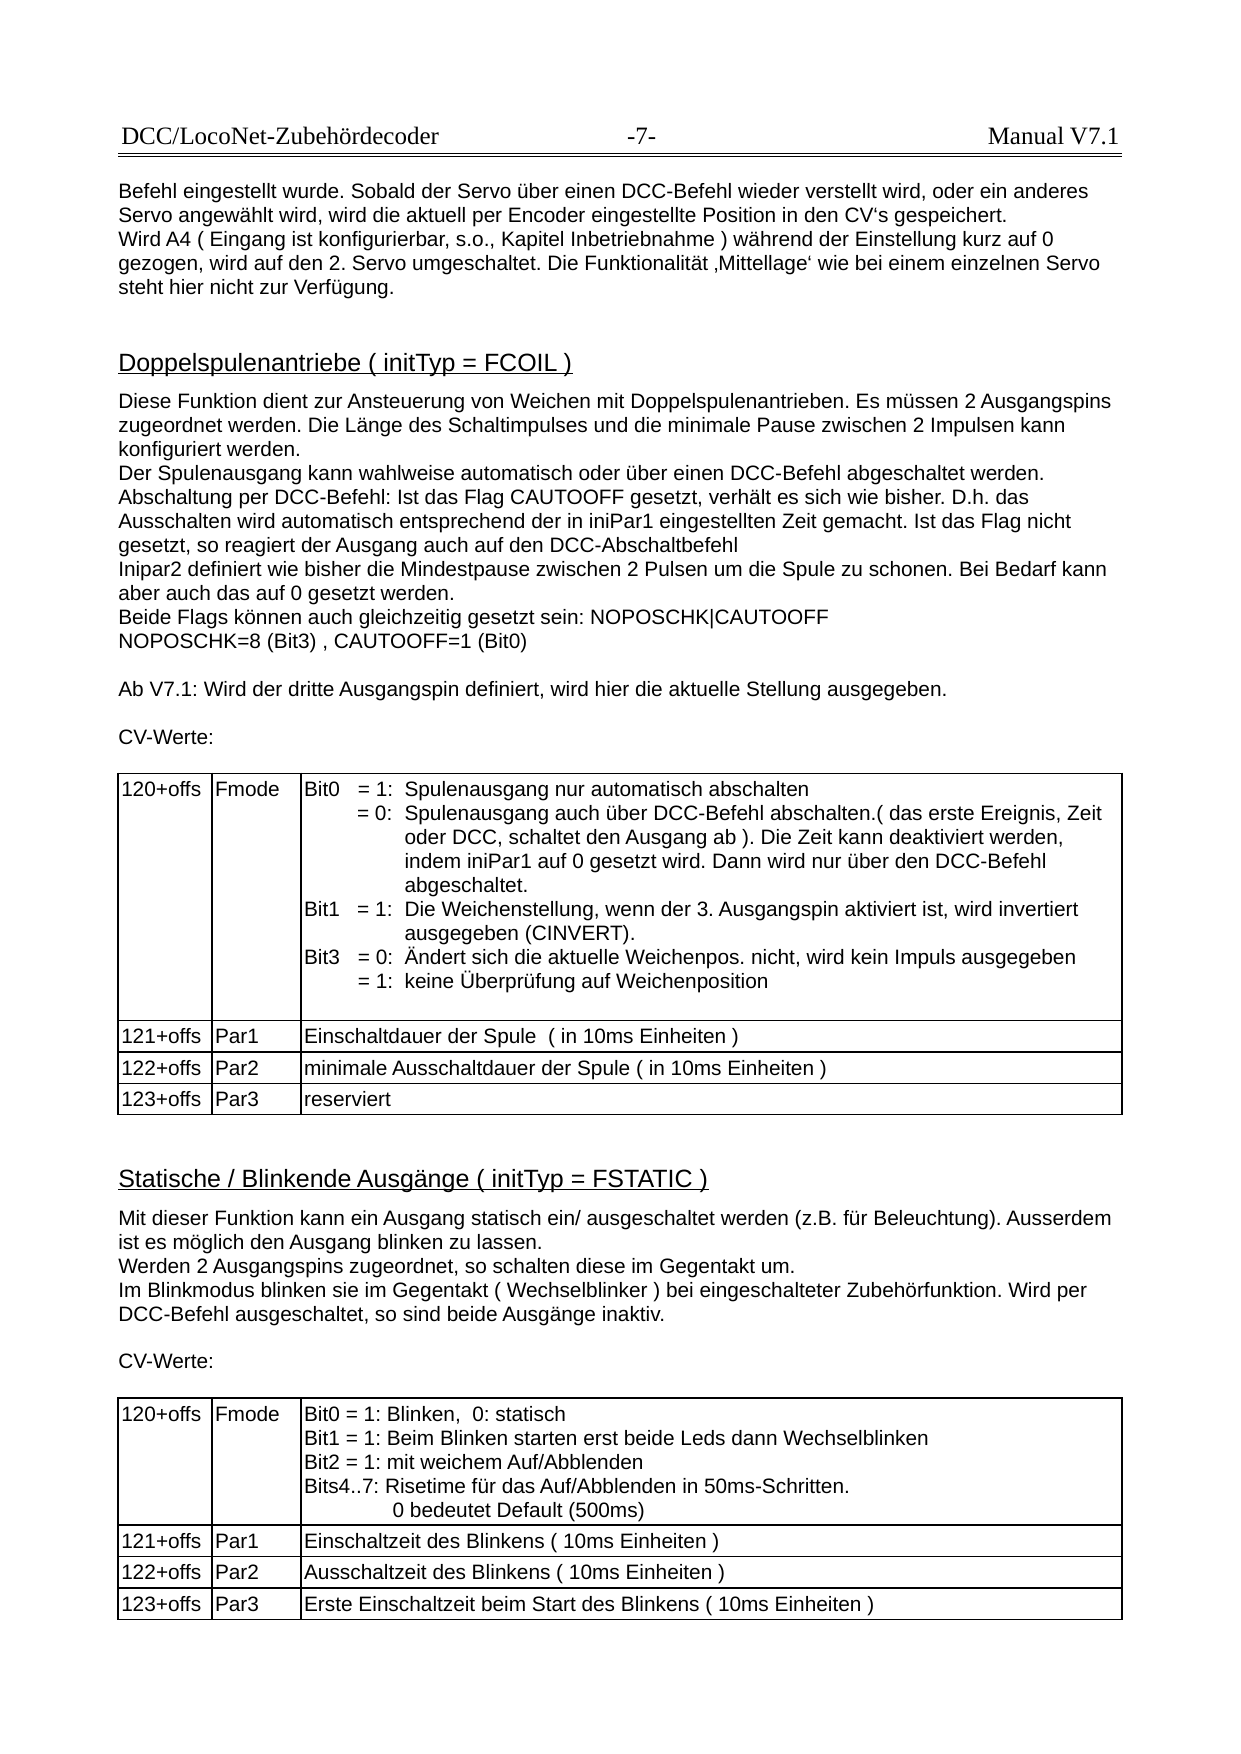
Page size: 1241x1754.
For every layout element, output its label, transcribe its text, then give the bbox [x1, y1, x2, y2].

table_cell Par3 [213, 1084, 300, 1114]
table_cell 121+offs [119, 1526, 211, 1556]
text Im Blinkmodus blinken sie im Gegentakt ( Wechselblinker ) bei eingeschalteter Zubehörfunktion. Wird per DCC-Befehl ausgeschaltet, so sind beide Ausgänge inaktiv. [118, 1277, 1122, 1325]
subtitle Statische / Blinkende Ausgänge ( initTyp = FSTATIC ) [118, 1164, 1122, 1193]
text Mit dieser Funktion kann ein Ausgang statisch ein/ ausgeschaltet werden (z.B. für Beleuchtung). Ausserdem ist es möglich den Ausgang blinken zu lassen. [118, 1206, 1122, 1253]
table_header Bit0 = 1: Spulenausgang nur automatisch abschalten = 0: Spulenausgang auch über DCC-Befehl abschalten.( das erste Ereignis, Zeit oder DCC, schaltet den Ausgang ab ). Die Zeit kann deaktiviert werden, indem iniPar1 auf 0 gesetzt wird. Dann wird nur über den DCC-Befehl abgeschaltet. Bit1 = 1: Die Weichenstellung, wenn der 3. Ausgangspin aktiviert ist, wird invertiert ausgegeben (CINVERT). Bit3 = 0: Ändert sich die aktuelle Weichenpos. nicht, wird kein Impuls ausgegeben = 1: keine Überprüfung auf Weichenposition [302, 774, 1121, 1020]
table_cell minimale Ausschaltdauer der Spule ( in 10ms Einheiten ) [302, 1053, 1121, 1082]
text CV-Werte: [118, 1349, 1122, 1373]
table_cell reserviert [302, 1084, 1121, 1114]
table_header Fmode [213, 1399, 300, 1524]
text Diese Funktion dient zur Ansteuerung von Weichen mit Doppelspulenantrieben. Es müssen 2 Ausgangspins zugeordnet werden. Die Länge des Schaltimpulses und die minimale Pause zwischen 2 Impulsen kann konfiguriert werden. [118, 389, 1122, 461]
table_cell Par3 [213, 1589, 300, 1618]
table_cell Erste Einschaltzeit beim Start des Blinkens ( 10ms Einheiten ) [302, 1589, 1121, 1618]
table_cell Par2 [213, 1053, 300, 1082]
table_header Bit0 = 1: Blinken, 0: statisch Bit1 = 1: Beim Blinken starten erst beide Leds dann Wechselblinken Bit2 = 1: mit weichem Auf/Abblenden Bits4..7: Risetime für das Auf/Abblenden in 50ms-Schritten. 0 bedeutet Default (500ms) [302, 1399, 1121, 1524]
table_cell Einschaltdauer der Spule ( in 10ms Einheiten ) [302, 1021, 1121, 1051]
text Wird A4 ( Eingang ist konfigurierbar, s.o., Kapitel Inbetriebnahme ) während der Einstellung kurz auf 0 gezogen, wird auf den 2. Servo umgeschaltet. Die Funktionalität ‚Mittellage‘ wie bei einem einzelnen Servo steht hier nicht zur Verfügung. [118, 227, 1122, 299]
text Ab V7.1: Wird der dritte Ausgangspin definiert, wird hier die aktuelle Stellung ausgegeben. [118, 677, 1122, 701]
table_cell Ausschaltzeit des Blinkens ( 10ms Einheiten ) [302, 1557, 1121, 1587]
text CV-Werte: [118, 725, 1122, 749]
text Werden 2 Ausgangspins zugeordnet, so schalten diese im Gegentakt um. [118, 1253, 1122, 1277]
text Der Spulenausgang kann wahlweise automatisch oder über einen DCC-Befehl abgeschaltet werden. [118, 461, 1122, 485]
subtitle Doppelspulenantriebe ( initTyp = FCOIL ) [118, 348, 1122, 377]
text Befehl eingestellt wurde. Sobald der Servo über einen DCC-Befehl wieder verstellt wird, oder ein anderes Servo angewählt wird, wird die aktuell per Encoder eingestellte Position in den CV‘s gespeichert. [118, 179, 1122, 227]
table_cell Einschaltzeit des Blinkens ( 10ms Einheiten ) [302, 1526, 1121, 1556]
table_header Fmode [213, 774, 300, 1020]
table_cell 123+offs [119, 1084, 211, 1114]
text Abschaltung per DCC-Befehl: Ist das Flag CAUTOOFF gesetzt, verhält es sich wie bisher. D.h. das Ausschalten wird automatisch entsprechend der in iniPar1 eingestellten Zeit gemacht. Ist das Flag nicht gesetzt, so reagiert der Ausgang auch auf den DCC-Abschaltbefehl Inipar2 definiert wie bisher die Mindestpause zwischen 2 Pulsen um die Spule zu schonen. Bei Bedarf kann aber auch das auf 0 gesetzt werden. Beide Flags können auch gleichzeitig gesetzt sein: NOPOSCHK|CAUTOOFF NOPOSCHK=8 (Bit3) , CAUTOOFF=1 (Bit0) [118, 485, 1122, 653]
table_cell Par1 [213, 1021, 300, 1051]
table_header 120+offs [119, 1399, 211, 1524]
table_cell 123+offs [119, 1589, 211, 1618]
table_header 120+offs [119, 774, 211, 1020]
table_cell 122+offs [119, 1557, 211, 1587]
table_cell 121+offs [119, 1021, 211, 1051]
table_cell 122+offs [119, 1053, 211, 1082]
table_cell Par2 [213, 1557, 300, 1587]
table_cell Par1 [213, 1526, 300, 1556]
